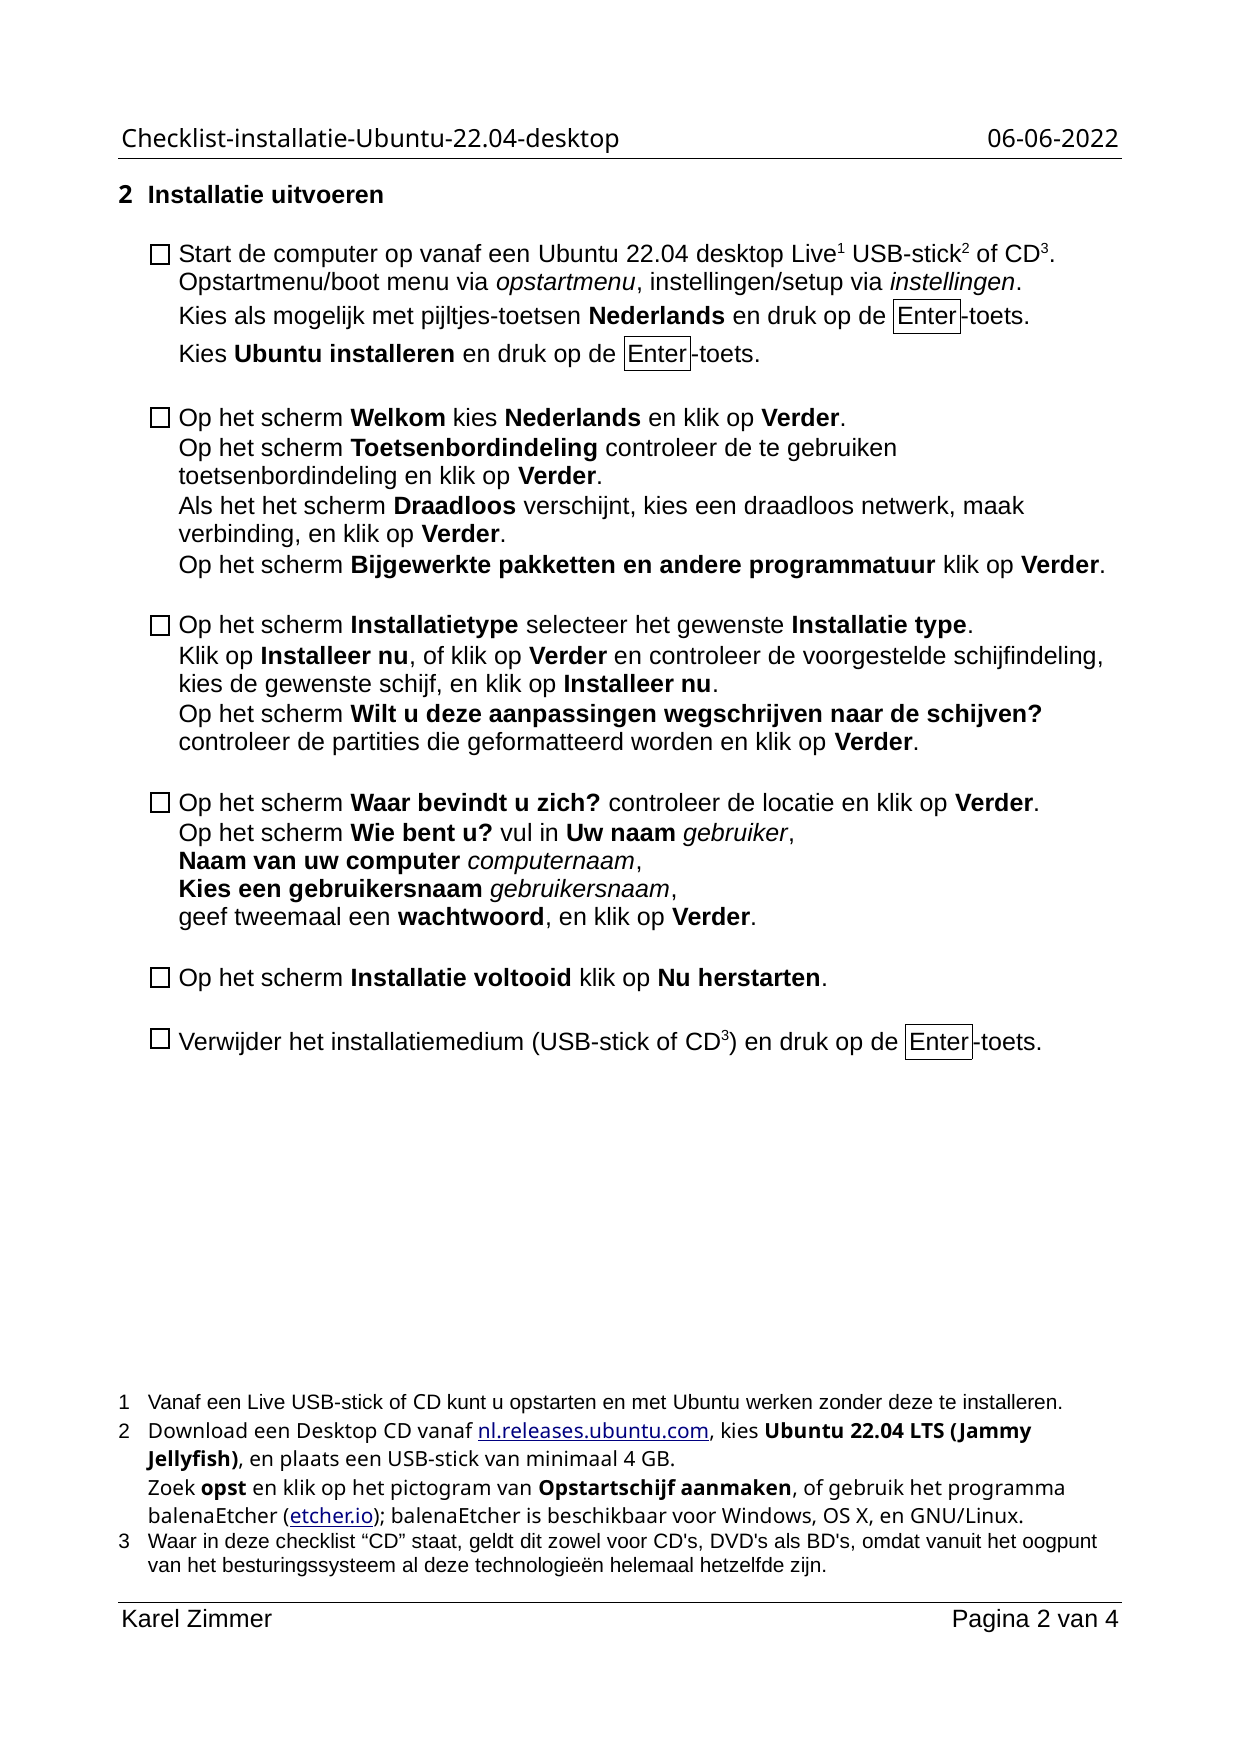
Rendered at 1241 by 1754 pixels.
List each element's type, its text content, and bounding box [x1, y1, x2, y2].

table_header Start de computer op vanaf een Ubuntu 22.04 desktop Live USB-stick of CD. Opstartmenu/boot menu via opstartmenu, instellingen/setup via instellingen. [177, 239, 1121, 297]
table_cell [177, 932, 1121, 962]
table_cell [141, 335, 177, 372]
table_cell [141, 932, 177, 962]
table_cell [177, 757, 1121, 787]
table_cell [141, 580, 177, 610]
table_cell [177, 580, 1121, 610]
table_cell Op het scherm Waar bevindt u zich? controleer de locatie en klik op Verder. [177, 788, 1121, 818]
table_cell [141, 550, 177, 580]
table_cell Klik op Installeer nu, of klik op Verder en controleer de voorgestelde schijfindeling, kies de gewenste schijf, en klik op Installeer nu. [177, 640, 1121, 699]
table_cell Op het scherm Wilt u deze aanpassingen wegschrijven naar de schijven? controleer de partities die geformatteerd worden en klik op Verder. [177, 699, 1121, 757]
table_cell Op het scherm Installatietype selecteer het gewenste Installatie type. [177, 610, 1121, 640]
table_cell Op het scherm Installatie voltooid klik op Nu herstarten. [177, 963, 1121, 993]
table_cell [141, 640, 177, 699]
table_cell [141, 963, 177, 993]
table_cell Kies Ubuntu installeren en druk op de Enter-toets. [177, 335, 1121, 372]
list Installatie uitvoeren [118, 177, 1122, 211]
table_cell [141, 699, 177, 757]
table_cell [141, 491, 177, 549]
table_cell [141, 610, 177, 640]
table_cell [141, 757, 177, 787]
table_cell [177, 372, 1121, 402]
table_cell [141, 818, 177, 932]
table_cell Op het scherm Bijgewerkte pakketten en andere programmatuur klik op Verder. [177, 550, 1121, 580]
table_cell Op het scherm Welkom kies Nederlands en klik op Verder. [177, 403, 1121, 433]
table_cell Kies als mogelijk met pijltjes-toetsen Nederlands en druk op de Enter-toets. [177, 298, 1121, 335]
table_cell Op het scherm Wie bent u? vul in Uw naam gebruiker, Naam van uw computer computernaam, Kies een gebruikersnaam gebruikersnaam, geef tweemaal een wachtwoord, en klik op Verder. [177, 818, 1121, 932]
table_cell [141, 788, 177, 818]
table_cell Op het scherm Toetsenbordindeling controleer de te gebruiken toetsenbordindeling en klik op Verder. [177, 433, 1121, 491]
table_header [141, 239, 177, 297]
table_cell [177, 993, 1121, 1023]
table_cell [141, 372, 177, 402]
table_cell [141, 433, 177, 491]
table_cell Verwijder het installatiemedium (USB-stick of CD3) en druk op de Enter-toets. [177, 1023, 1121, 1060]
table_cell [141, 298, 177, 335]
table_cell [141, 1023, 177, 1060]
table_cell [141, 993, 177, 1023]
table_cell Als het het scherm Draadloos verschijnt, kies een draadloos netwerk, maak verbinding, en klik op Verder. [177, 491, 1121, 549]
table_cell [141, 403, 177, 433]
